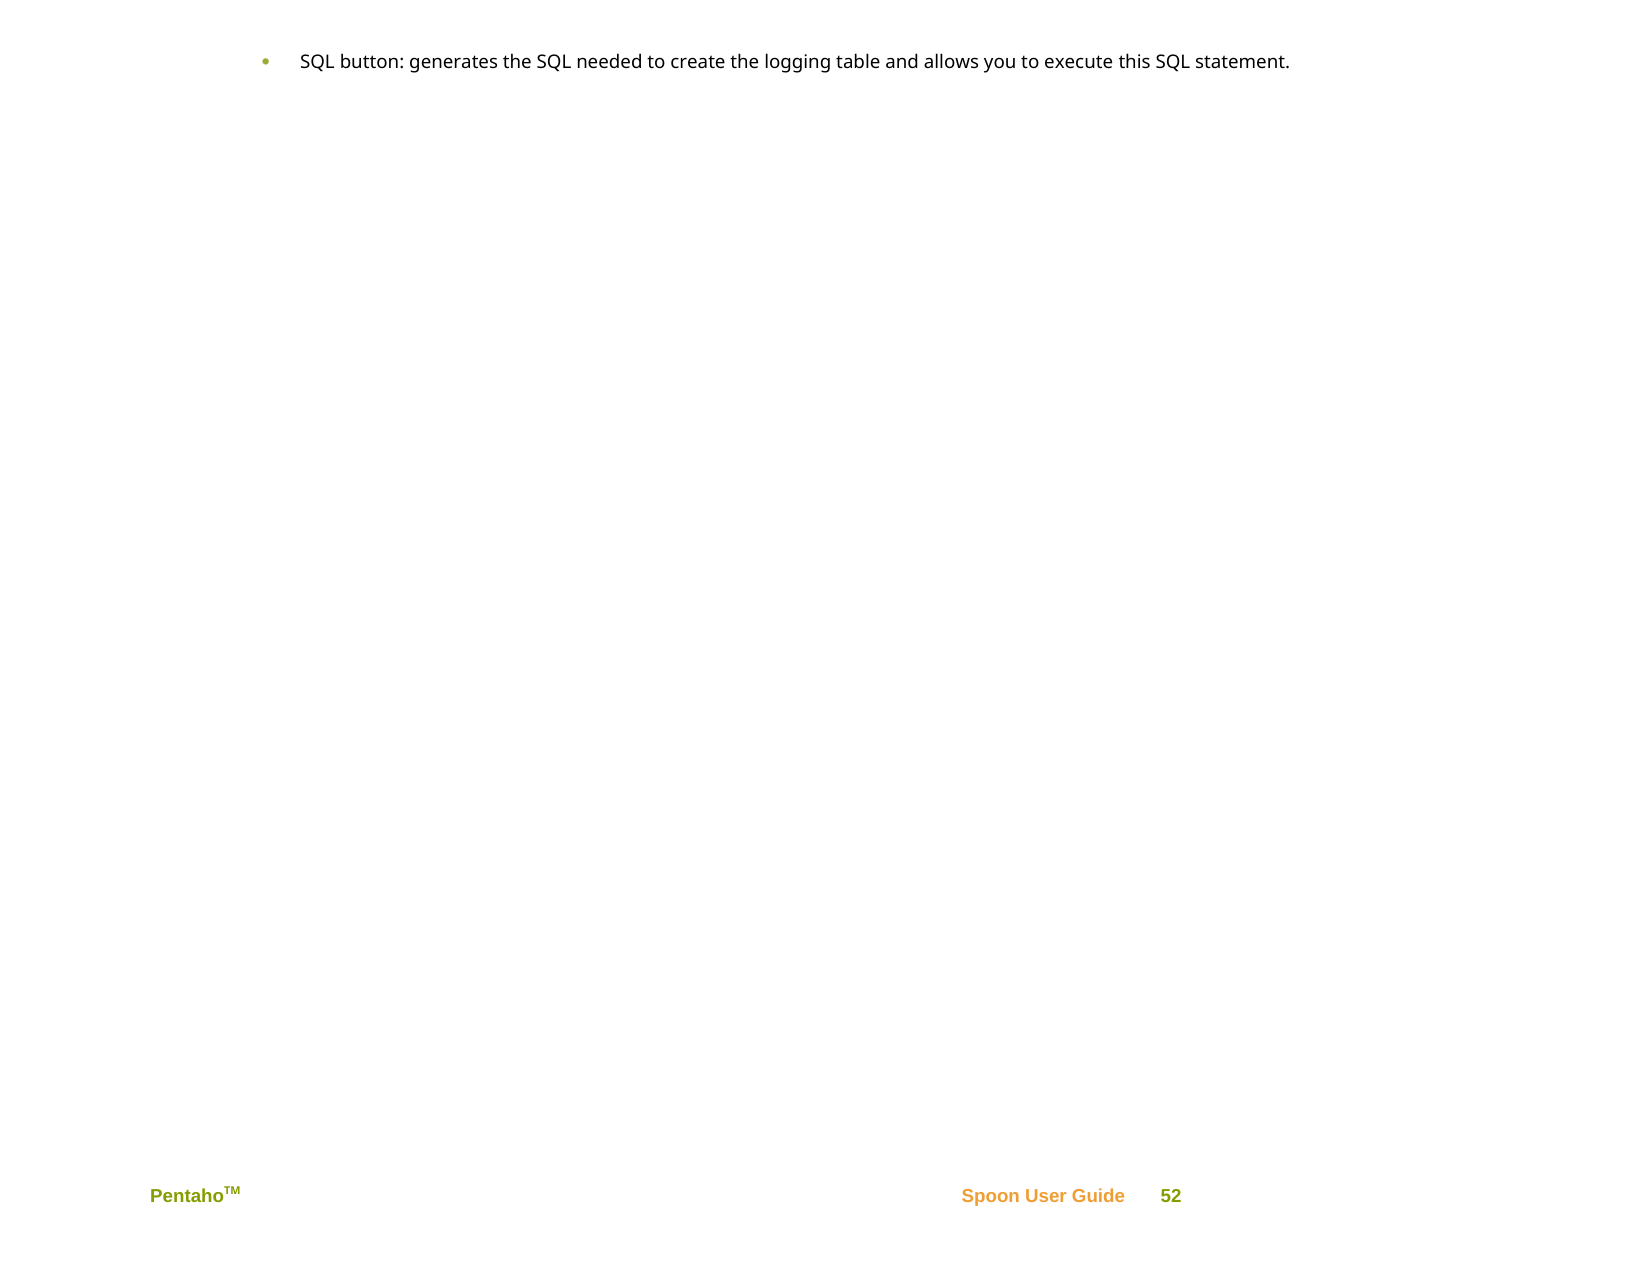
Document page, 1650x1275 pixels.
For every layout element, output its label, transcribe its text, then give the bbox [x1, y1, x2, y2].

list SQL button: generates the SQL needed to create the logging table and allows you to execute this SQL statement. [262, 45, 1500, 74]
